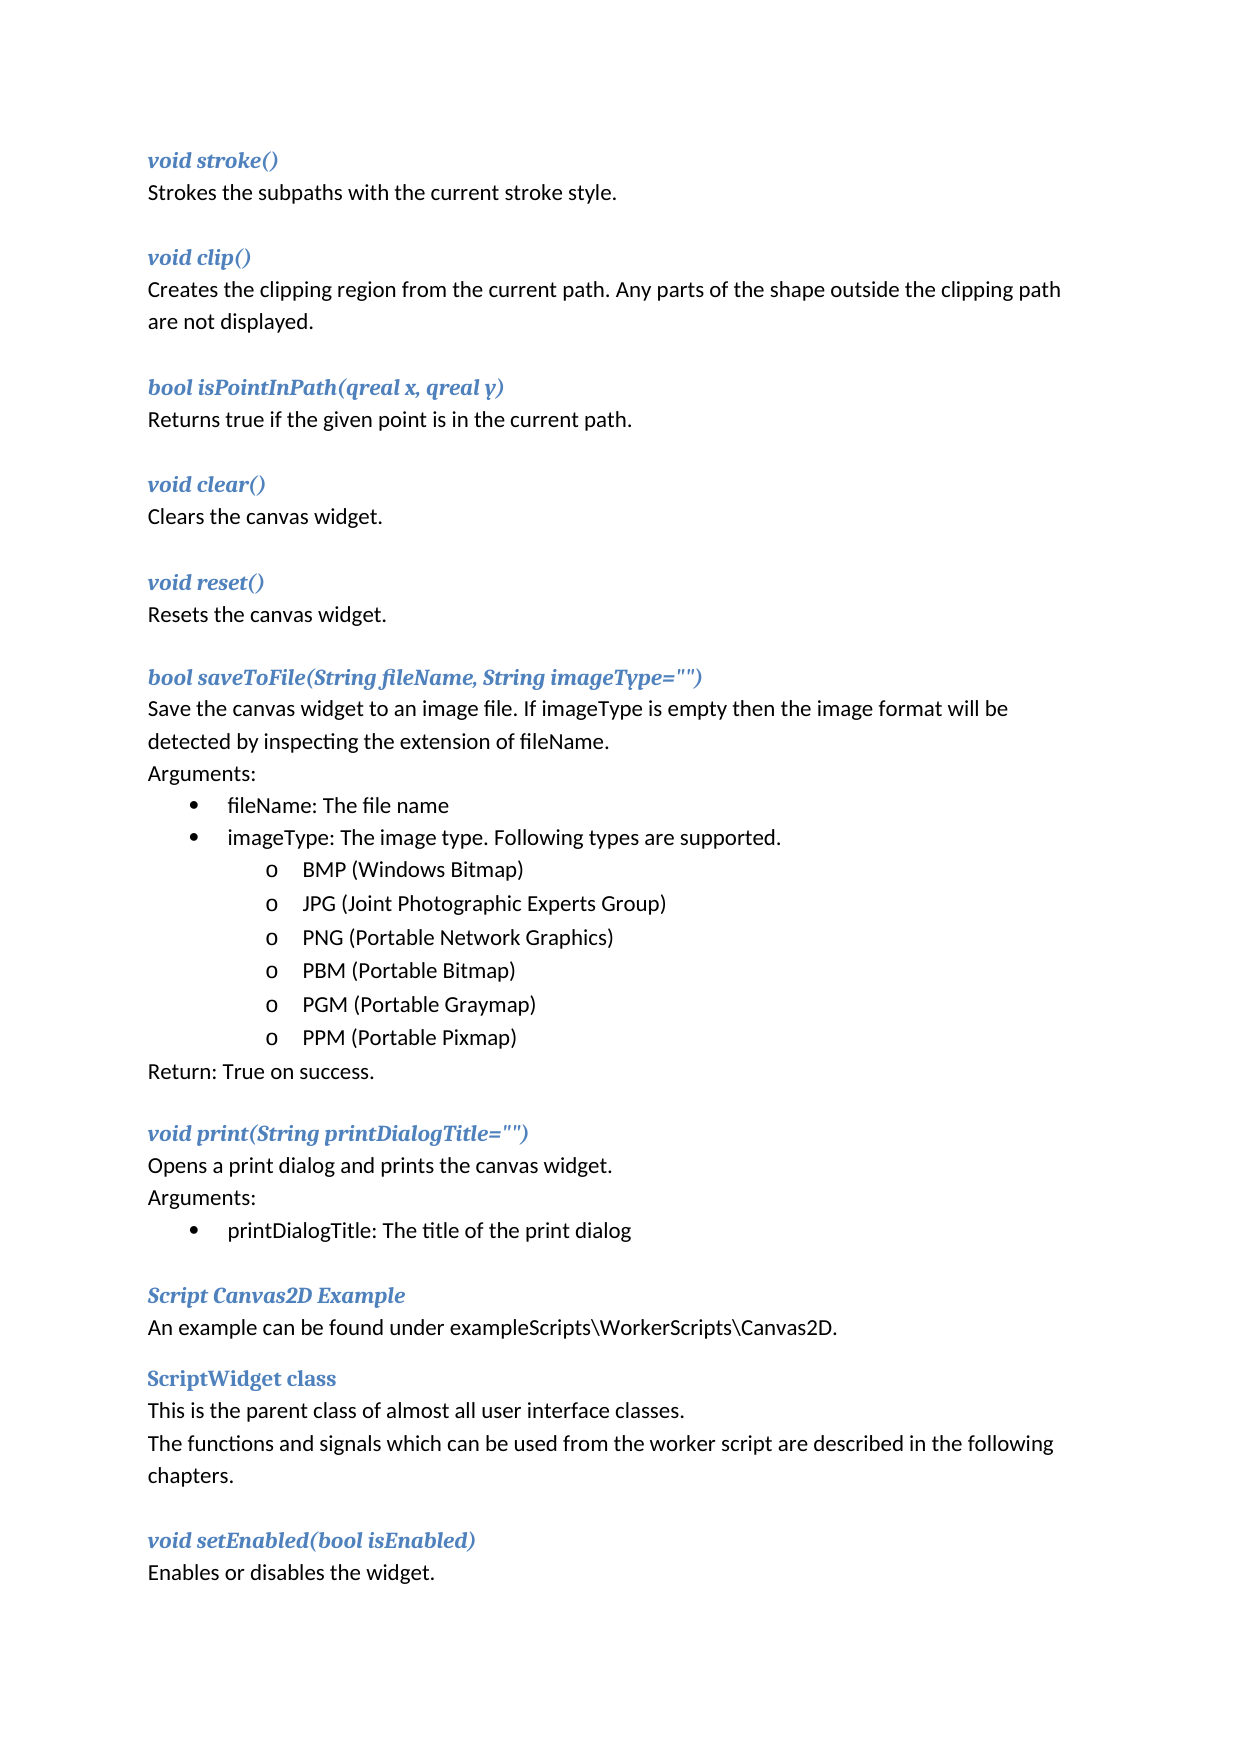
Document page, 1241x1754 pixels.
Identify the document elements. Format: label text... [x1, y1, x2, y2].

subtitle void reset() [148, 570, 1093, 596]
list printDialogTitle: The title of the print dialog [190, 1216, 1093, 1244]
list PGM (Portable Graymap) [265, 990, 1093, 1019]
text Resets the canvas widget. [148, 600, 1093, 628]
text Arguments: [148, 759, 1093, 787]
subtitle ScriptWidget class [148, 1366, 1093, 1393]
subtitle void stroke() [148, 148, 1093, 174]
list JPG (Joint Photographic Experts Group) [265, 889, 1093, 918]
text An example can be found under exampleScripts\WorkerScripts\Canvas2D. [148, 1313, 1093, 1341]
subtitle void clip() [148, 245, 1093, 271]
text Clears the canvas widget. [148, 502, 1093, 531]
subtitle Script Canvas2D Example [148, 1283, 1093, 1309]
subtitle void print(String printDialogTitle="") [148, 1121, 1093, 1147]
subtitle bool saveToFile(String fileName, String imageType="") [148, 664, 1093, 691]
text Save the canvas widget to an image file. If imageType is empty then the image format will be detected by inspecting the extension of fileName. [148, 694, 1093, 755]
subtitle void setEnabled(bool isEnabled) [148, 1528, 1093, 1554]
list BMP (Windows Bitmap) [265, 856, 1093, 885]
list PPM (Portable Pixmap) [265, 1023, 1093, 1052]
list fileName: The file name [190, 791, 1093, 819]
list imageType: The image type. Following types are supported. [190, 823, 1093, 851]
subtitle void clear() [148, 472, 1093, 499]
subtitle bool isPointInPath(qreal x, qreal y) [148, 375, 1093, 401]
text The functions and signals which can be used from the worker script are described in the following chapters. [148, 1429, 1093, 1489]
text Creates the clipping region from the current path. Any parts of the shape outside the clipping path are not displayed. [148, 275, 1093, 336]
text Strokes the subpaths with the current stroke style. [148, 178, 1093, 206]
text Enables or disables the widget. [148, 1558, 1093, 1586]
text This is the parent class of almost all user interface classes. [148, 1396, 1093, 1424]
list PNG (Portable Network Graphics) [265, 923, 1093, 952]
list PBM (Portable Bitmap) [265, 956, 1093, 985]
text Return: True on success. [148, 1057, 1093, 1085]
text Arguments: [148, 1183, 1093, 1212]
text Returns true if the given point is in the current path. [148, 405, 1093, 433]
text Opens a print dialog and prints the canvas widget. [148, 1151, 1093, 1179]
